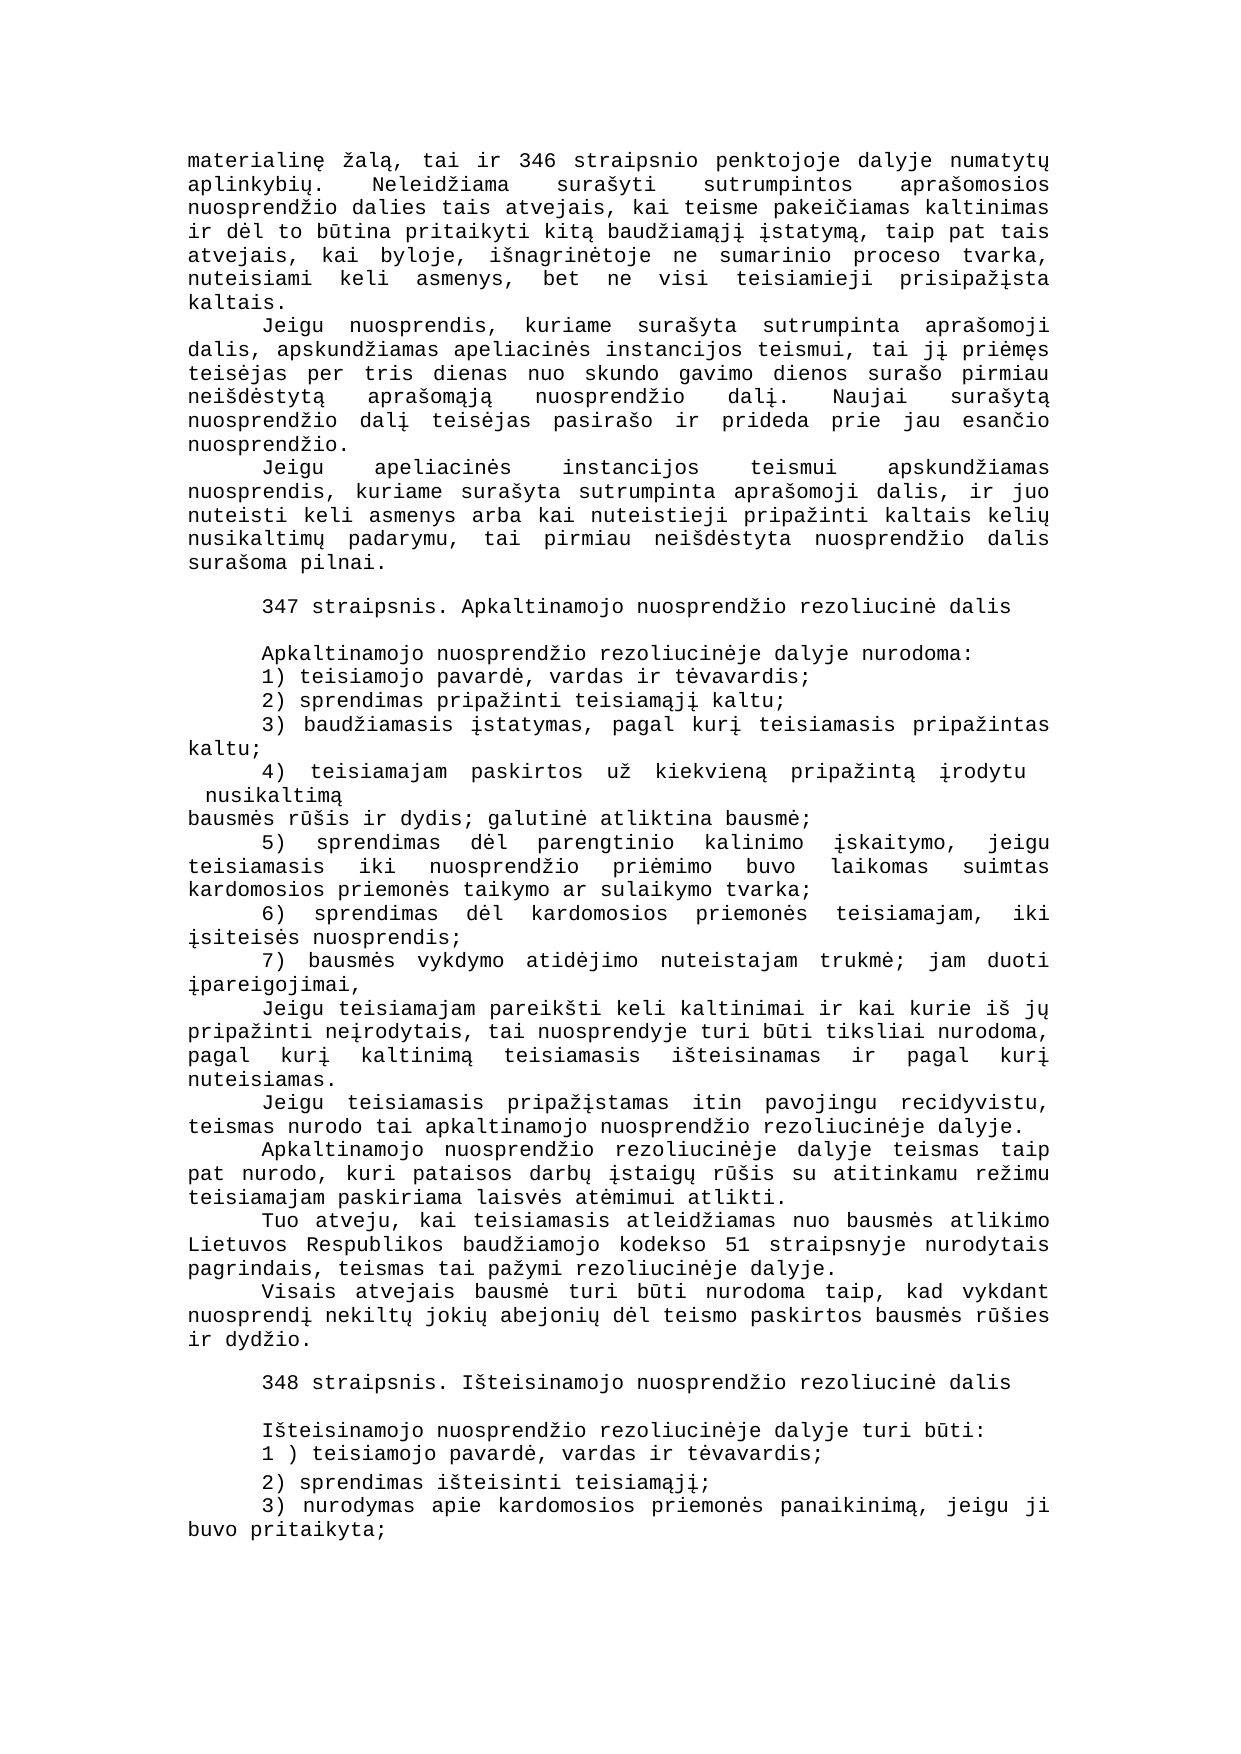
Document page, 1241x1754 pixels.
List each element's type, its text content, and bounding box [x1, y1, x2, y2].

text 1 ) teisiamojo pavardė, vardas ir tėvavardis; [187, 1443, 1050, 1467]
text 347 straipsnis. Apkaltinamojo nuosprendžio rezoliucinė dalis [187, 596, 1050, 619]
text Jeigu apeliacinės instancijos teismui apskundžiamas nuosprendis, kuriame surašyta sutrumpinta aprašomoji dalis, ir juo nuteisti keli asmenys arba kai nuteistieji pripažinti kaltais kelių nusikaltimų padarymu, tai pirmiau neišdėstyta nuosprendžio dalis surašoma pilnai. [187, 457, 1050, 576]
text 1) teisiamojo pavardė, vardas ir tėvavardis; [187, 667, 1050, 690]
text 6) sprendimas dėl kardomosios priemonės teisiamajam, iki įsiteisės nuosprendis; [187, 903, 1050, 950]
text Apkaltinamojo nuosprendžio rezoliucinėje dalyje nurodoma: [187, 643, 1050, 667]
text 2) sprendimas išteisinti teisiamąjį; [187, 1472, 1050, 1496]
text 4) teisiamajam paskirtos už kiekvieną pripažintą įrodytu nusikaltimą [187, 761, 1050, 808]
text 348 straipsnis. Išteisinamojo nuosprendžio rezoliucinė dalis [187, 1372, 1050, 1396]
text 2) sprendimas pripažinti teisiamąjį kaltu; [187, 690, 1050, 714]
text bausmės rūšis ir dydis; galutinė atliktina bausmė; [187, 808, 1050, 832]
text Tuo atveju, kai teisiamasis atleidžiamas nuo bausmės atlikimo Lietuvos Respublikos baudžiamojo kodekso 51 straipsnyje nurodytais pagrindais, teismas tai pažymi rezoliucinėje dalyje. [187, 1210, 1050, 1281]
text 5) sprendimas dėl parengtinio kalinimo įskaitymo, jeigu teisiamasis iki nuosprendžio priėmimo buvo laikomas suimtas kardomosios priemonės taikymo ar sulaikymo tvarka; [187, 832, 1050, 903]
text Apkaltinamojo nuosprendžio rezoliucinėje dalyje teismas taip pat nurodo, kuri pataisos darbų įstaigų rūšis su atitinkamu režimu teisiamajam paskiriama laisvės atėmimui atlikti. [187, 1139, 1050, 1210]
text 3) baudžiamasis įstatymas, pagal kurį teisiamasis pripažintas kaltu; [187, 714, 1050, 761]
text Jeigu nuosprendis, kuriame surašyta sutrumpinta aprašomoji dalis, apskundžiamas apeliacinės instancijos teismui, tai jį priėmęs teisėjas per tris dienas nuo skundo gavimo dienos surašo pirmiau neišdėstytą aprašomąją nuosprendžio dalį. Naujai surašytą nuosprendžio dalį teisėjas pasirašo ir prideda prie jau esančio nuosprendžio. [187, 316, 1050, 457]
text Jeigu teisiamajam pareikšti keli kaltinimai ir kai kurie iš jų pripažinti neįrodytais, tai nuosprendyje turi būti tiksliai nurodoma, pagal kurį kaltinimą teisiamasis išteisinamas ir pagal kurį nuteisiamas. [187, 998, 1050, 1092]
text Išteisinamojo nuosprendžio rezoliucinėje dalyje turi būti: [187, 1419, 1050, 1443]
text 7) bausmės vykdymo atidėjimo nuteistajam trukmė; jam duoti įpareigojimai, [187, 950, 1050, 998]
text 3) nurodymas apie kardomosios priemonės panaikinimą, jeigu ji buvo pritaikyta; [187, 1496, 1050, 1543]
text Jeigu teisiamasis pripažįstamas itin pavojingu recidyvistu, teismas nurodo tai apkaltinamojo nuosprendžio rezoliucinėje dalyje. [187, 1092, 1050, 1139]
text Visais atvejais bausmė turi būti nurodoma taip, kad vykdant nuosprendį nekiltų jokių abejonių dėl teismo paskirtos bausmės rūšies ir dydžio. [187, 1281, 1050, 1352]
text materialinę žalą, tai ir 346 straipsnio penktojoje dalyje numatytų aplinkybių. Neleidžiama surašyti sutrumpintos aprašomosios nuosprendžio dalies tais atvejais, kai teisme pakeičiamas kaltinimas ir dėl to būtina pritaikyti kitą baudžiamąjį įstatymą, taip pat tais atvejais, kai byloje, išnagrinėtoje ne sumarinio proceso tvarka, nuteisiami keli asmenys, bet ne visi teisiamieji prisipažįsta kaltais. [187, 150, 1050, 316]
